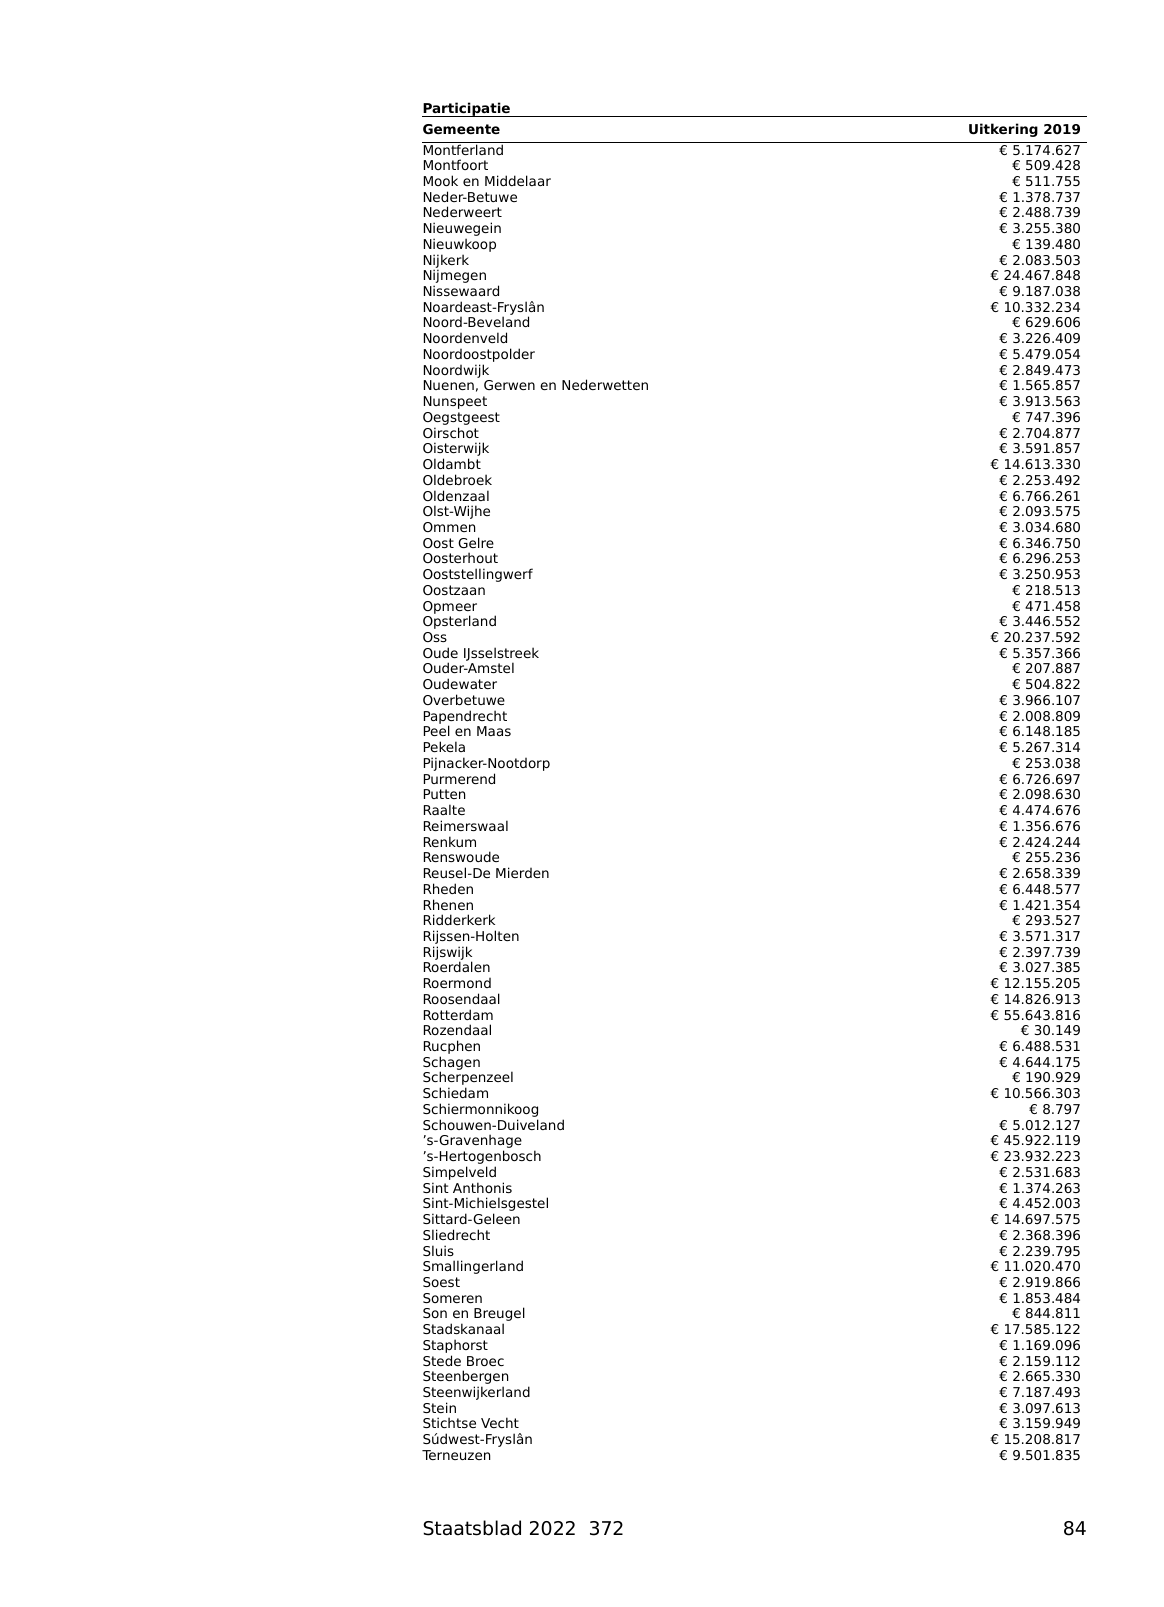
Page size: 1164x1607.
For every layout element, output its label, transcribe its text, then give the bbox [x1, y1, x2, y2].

table_cell Oldenzaal [422, 488, 831, 504]
table_cell € 10.566.303 [831, 1086, 1087, 1102]
table_cell € 3.255.380 [831, 221, 1087, 237]
table_cell € 511.755 [831, 174, 1087, 189]
table_cell Oegstgeest [422, 410, 831, 425]
table_cell Nissewaard [422, 284, 831, 299]
table_cell € 2.704.877 [831, 425, 1087, 441]
table_cell Roerdalen [422, 960, 831, 976]
table_cell € 2.008.809 [831, 709, 1087, 724]
table_cell € 2.531.683 [831, 1165, 1087, 1180]
table_cell € 2.093.575 [831, 504, 1087, 520]
table_cell Steenwijkerland [422, 1385, 831, 1401]
table_cell Renswoude [422, 850, 831, 866]
table_cell Staphorst [422, 1338, 831, 1353]
table_cell Noordoostpolder [422, 347, 831, 362]
table_cell Scherpenzeel [422, 1070, 831, 1086]
table_cell Ouder-Amstel [422, 661, 831, 677]
table_cell Noordenveld [422, 331, 831, 347]
table_cell Nederweert [422, 205, 831, 221]
table_cell € 5.357.366 [831, 646, 1087, 661]
table_cell Ommen [422, 520, 831, 536]
table_cell Steenbergen [422, 1369, 831, 1385]
table_cell € 190.929 [831, 1070, 1087, 1086]
table_cell € 17.585.122 [831, 1322, 1087, 1338]
table_cell € 2.424.244 [831, 834, 1087, 850]
table_cell Sint-Michielsgestel [422, 1196, 831, 1212]
table_cell € 1.374.263 [831, 1180, 1087, 1196]
table_cell Montfoort [422, 158, 831, 174]
table_cell € 5.267.314 [831, 740, 1087, 756]
table_cell € 844.811 [831, 1306, 1087, 1322]
table_cell Oss [422, 630, 831, 646]
table_cell € 3.913.563 [831, 394, 1087, 410]
table_cell Renkum [422, 834, 831, 850]
table_cell Pekela [422, 740, 831, 756]
table_cell Nijmegen [422, 268, 831, 284]
table_cell Súdwest-Fryslân [422, 1432, 831, 1448]
table_cell Simpelveld [422, 1165, 831, 1180]
table_cell Opmeer [422, 599, 831, 614]
table_cell € 1.565.857 [831, 378, 1087, 394]
table_cell € 218.513 [831, 583, 1087, 598]
table_cell € 2.397.739 [831, 945, 1087, 960]
table_cell Reimerswaal [422, 819, 831, 834]
table_cell Opsterland [422, 614, 831, 630]
table_cell € 14.697.575 [831, 1212, 1087, 1228]
table_cell € 14.826.913 [831, 992, 1087, 1007]
table_cell Oudewater [422, 677, 831, 693]
table_cell Overbetuwe [422, 693, 831, 708]
table_cell € 3.966.107 [831, 693, 1087, 708]
table_cell Oldebroek [422, 473, 831, 488]
table_cell Stichtse Vecht [422, 1416, 831, 1432]
table_cell Smallingerland [422, 1259, 831, 1275]
table_cell € 1.378.737 [831, 190, 1087, 205]
table_cell Oosterhout [422, 551, 831, 567]
table_cell Rijssen-Holten [422, 929, 831, 944]
table_cell Uitkering 2019 [831, 117, 1087, 142]
table_cell € 6.148.185 [831, 724, 1087, 740]
table_cell Nieuwegein [422, 221, 831, 237]
table_cell € 2.239.795 [831, 1243, 1087, 1259]
table_cell € 747.396 [831, 410, 1087, 425]
table_cell € 4.644.175 [831, 1055, 1087, 1070]
table_cell Oostzaan [422, 583, 831, 598]
table_cell € 3.097.613 [831, 1401, 1087, 1416]
table_cell € 2.658.339 [831, 866, 1087, 882]
table_cell Mook en Middelaar [422, 174, 831, 189]
table_cell € 1.853.484 [831, 1291, 1087, 1306]
table_cell € 2.253.492 [831, 473, 1087, 488]
table_cell € 3.571.317 [831, 929, 1087, 944]
table_cell Roermond [422, 976, 831, 992]
table_cell Nuenen, Gerwen en Nederwetten [422, 378, 831, 394]
table_cell Schouwen-Duiveland [422, 1118, 831, 1133]
table_cell Papendrecht [422, 709, 831, 724]
table_cell Schiermonnikoog [422, 1102, 831, 1117]
table_cell Rhenen [422, 897, 831, 913]
table_cell € 14.613.330 [831, 457, 1087, 473]
table_cell € 3.226.409 [831, 331, 1087, 347]
table_cell € 20.237.592 [831, 630, 1087, 646]
table_cell Peel en Maas [422, 724, 831, 740]
table_cell Ridderkerk [422, 913, 831, 929]
table_cell € 6.346.750 [831, 536, 1087, 551]
table_cell Noordwijk [422, 363, 831, 378]
table_cell € 6.296.253 [831, 551, 1087, 567]
table_cell Stein [422, 1401, 831, 1416]
table_cell € 30.149 [831, 1023, 1087, 1039]
table_cell € 9.501.835 [831, 1448, 1087, 1463]
table_cell Nijkerk [422, 253, 831, 268]
table_cell Schagen [422, 1055, 831, 1070]
table_cell € 3.250.953 [831, 567, 1087, 583]
table_cell Schiedam [422, 1086, 831, 1102]
table_cell € 10.332.234 [831, 300, 1087, 315]
table_cell € 207.887 [831, 661, 1087, 677]
table_cell € 12.155.205 [831, 976, 1087, 992]
table_cell Putten [422, 787, 831, 803]
table_cell € 509.428 [831, 158, 1087, 174]
table_cell Son en Breugel [422, 1306, 831, 1322]
table_cell Terneuzen [422, 1448, 831, 1463]
table_cell € 23.932.223 [831, 1149, 1087, 1165]
table_cell € 504.822 [831, 677, 1087, 693]
table_cell Someren [422, 1291, 831, 1306]
table_cell Gemeente [422, 117, 831, 142]
table_cell € 1.356.676 [831, 819, 1087, 834]
table_cell Oost Gelre [422, 536, 831, 551]
table_cell Noardeast-Fryslân [422, 300, 831, 315]
table_cell € 3.159.949 [831, 1416, 1087, 1432]
table_cell Soest [422, 1275, 831, 1291]
table_cell Rotterdam [422, 1008, 831, 1023]
table_cell Oldambt [422, 457, 831, 473]
table_cell € 139.480 [831, 237, 1087, 252]
table_cell € 45.922.119 [831, 1133, 1087, 1149]
table_cell € 253.038 [831, 756, 1087, 771]
table_cell € 9.187.038 [831, 284, 1087, 299]
table_cell Nunspeet [422, 394, 831, 410]
table_cell € 15.208.817 [831, 1432, 1087, 1448]
table_cell Rijswijk [422, 945, 831, 960]
table_cell € 2.919.866 [831, 1275, 1087, 1291]
table_cell € 1.421.354 [831, 897, 1087, 913]
table_cell Raalte [422, 803, 831, 819]
table_cell Ooststellingwerf [422, 567, 831, 583]
table_cell Purmerend [422, 771, 831, 787]
table_cell € 3.027.385 [831, 960, 1087, 976]
table_cell € 5.012.127 [831, 1118, 1087, 1133]
table_cell € 5.479.054 [831, 347, 1087, 362]
table_cell € 24.467.848 [831, 268, 1087, 284]
table_cell Oisterwijk [422, 441, 831, 457]
table_cell Noord-Beveland [422, 315, 831, 331]
table_cell Rheden [422, 882, 831, 897]
table_cell Oude IJsselstreek [422, 646, 831, 661]
table_cell € 4.452.003 [831, 1196, 1087, 1212]
table_cell € 6.726.697 [831, 771, 1087, 787]
table_cell € 629.606 [831, 315, 1087, 331]
table_cell ’s-Gravenhage [422, 1133, 831, 1149]
table_cell € 55.643.816 [831, 1008, 1087, 1023]
table_cell € 11.020.470 [831, 1259, 1087, 1275]
table_cell € 471.458 [831, 599, 1087, 614]
table_cell € 2.665.330 [831, 1369, 1087, 1385]
table_cell € 6.448.577 [831, 882, 1087, 897]
table_cell Sliedrecht [422, 1228, 831, 1243]
table_cell Neder-Betuwe [422, 190, 831, 205]
table_cell Roosendaal [422, 992, 831, 1007]
table_cell Sittard-Geleen [422, 1212, 831, 1228]
table_cell € 255.236 [831, 850, 1087, 866]
table_cell Rucphen [422, 1039, 831, 1054]
table_cell € 2.098.630 [831, 787, 1087, 803]
table_cell € 6.766.261 [831, 488, 1087, 504]
table_cell € 7.187.493 [831, 1385, 1087, 1401]
table_cell Rozendaal [422, 1023, 831, 1039]
table_cell € 3.034.680 [831, 520, 1087, 536]
table_cell € 1.169.096 [831, 1338, 1087, 1353]
table_cell € 2.083.503 [831, 253, 1087, 268]
table_cell € 2.488.739 [831, 205, 1087, 221]
table_cell ’s-Hertogenbosch [422, 1149, 831, 1165]
table_cell € 293.527 [831, 913, 1087, 929]
table_cell Olst-Wijhe [422, 504, 831, 520]
table_cell Sint Anthonis [422, 1180, 831, 1196]
table_cell € 2.849.473 [831, 363, 1087, 378]
table_cell Stadskanaal [422, 1322, 831, 1338]
table_cell € 5.174.627 [831, 143, 1087, 158]
table_cell € 3.446.552 [831, 614, 1087, 630]
table_cell € 3.591.857 [831, 441, 1087, 457]
table_cell € 4.474.676 [831, 803, 1087, 819]
table_cell Reusel-De Mierden [422, 866, 831, 882]
table_cell Pijnacker-Nootdorp [422, 756, 831, 771]
table_cell Oirschot [422, 425, 831, 441]
table_cell Montferland [422, 143, 831, 158]
table_cell € 2.159.112 [831, 1354, 1087, 1369]
table_cell € 8.797 [831, 1102, 1087, 1117]
table_cell Sluis [422, 1243, 831, 1259]
table_cell € 6.488.531 [831, 1039, 1087, 1054]
table_cell Nieuwkoop [422, 237, 831, 252]
table_cell Stede Broec [422, 1354, 831, 1369]
table_header Participatie [422, 100, 1087, 116]
table_cell € 2.368.396 [831, 1228, 1087, 1243]
